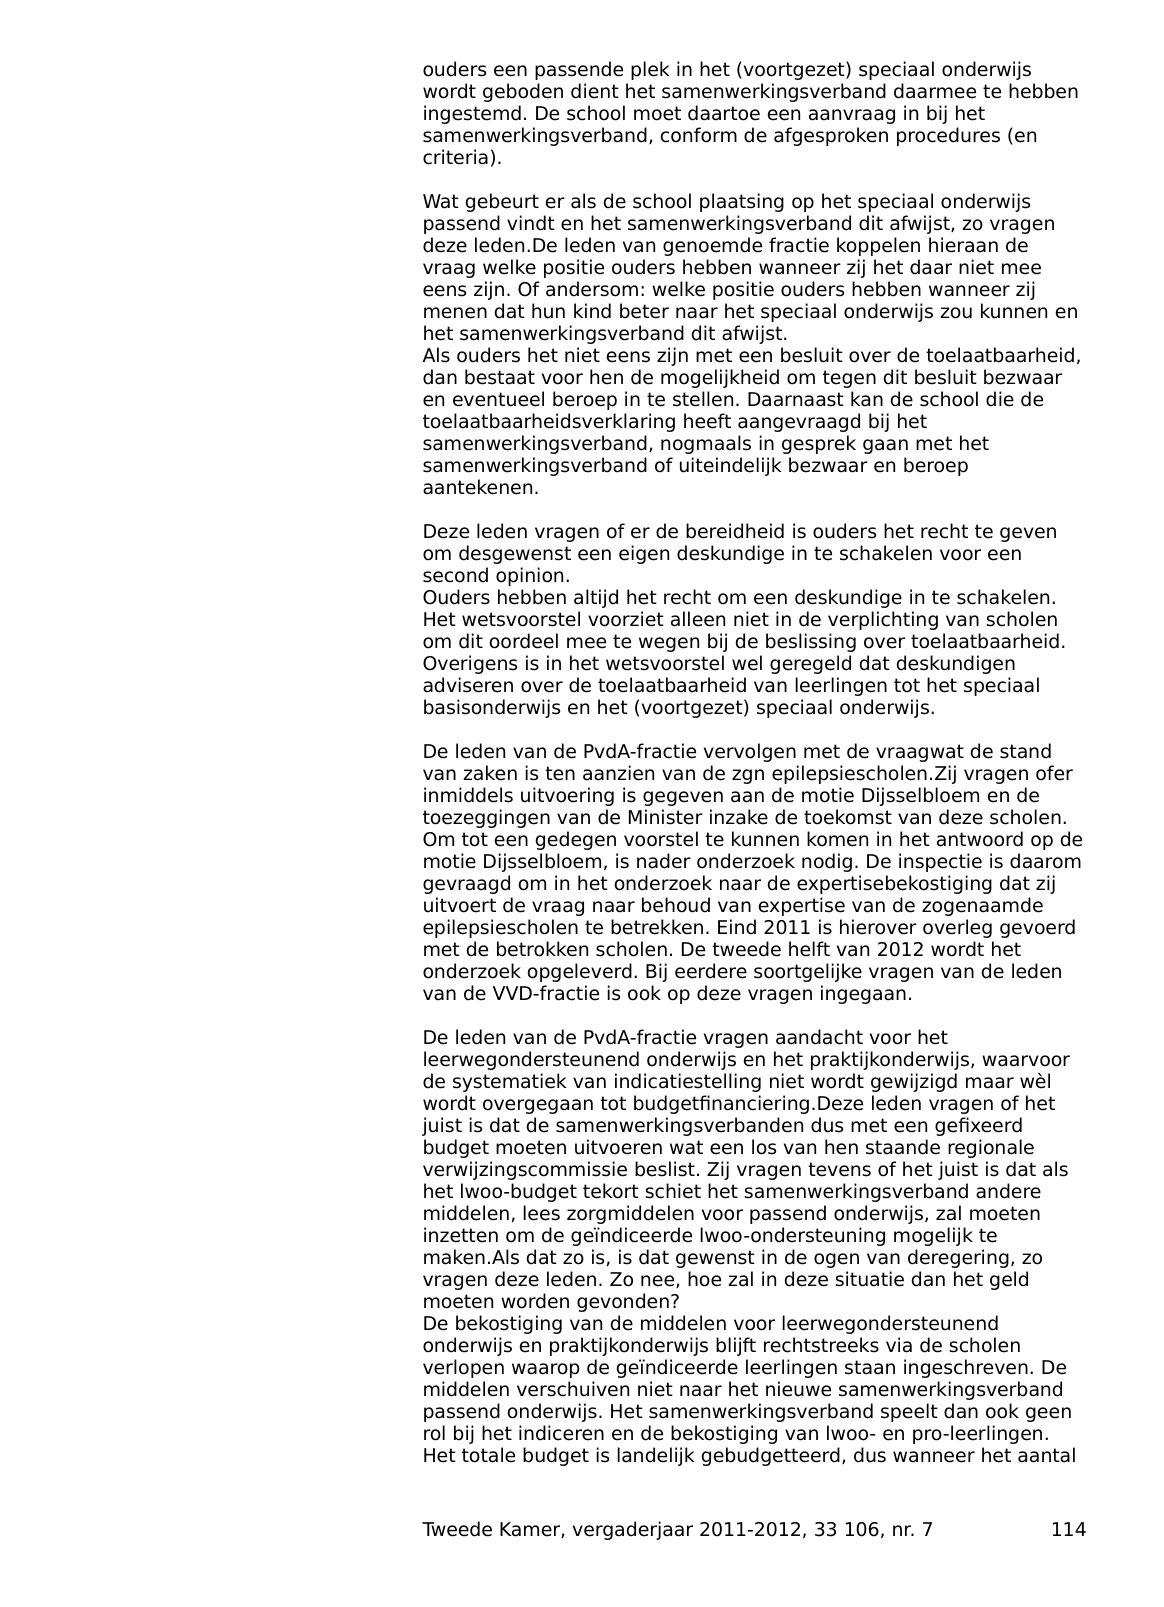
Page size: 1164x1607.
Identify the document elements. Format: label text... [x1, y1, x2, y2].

text Ouders hebben altijd het recht om een deskundige in te schakelen. Het wetsvoorstel voorziet alleen niet in de verplichting van scholen om dit oordeel mee te wegen bij de beslissing over toelaatbaarheid. Overigens is in het wetsvoorstel wel geregeld dat deskundigen adviseren over de toelaatbaarheid van leerlingen tot het speciaal basisonderwijs en het (voortgezet) speciaal onderwijs. [422, 587, 1087, 719]
text De leden van de PvdA-fractie vragen aandacht voor het leerwegondersteunend onderwijs en het praktijkonderwijs, waarvoor de systematiek van indicatiestelling niet wordt gewijzigd maar wèl wordt overgegaan tot budgetfinanciering.Deze leden vragen of het juist is dat de samenwerkingsverbanden dus met een gefixeerd budget moeten uitvoeren wat een los van hen staande regionale verwijzingscommissie beslist. Zij vragen tevens of het juist is dat als het lwoo-budget tekort schiet het samenwerkingsverband andere middelen, lees zorgmiddelen voor passend onderwijs, zal moeten inzetten om de geïndiceerde lwoo-ondersteuning mogelijk te maken.Als dat zo is, is dat gewenst in de ogen van deregering, zo vragen deze leden. Zo nee, hoe zal in deze situatie dan het geld moeten worden gevonden? [422, 1027, 1087, 1313]
text De leden van de PvdA-fractie vervolgen met de vraagwat de stand van zaken is ten aanzien van de zgn epilepsiescholen.Zij vragen ofer inmiddels uitvoering is gegeven aan de motie Dijsselbloem en de toezeggingen van de Minister inzake de toekomst van deze scholen. [422, 741, 1087, 829]
text Als ouders het niet eens zijn met een besluit over de toelaatbaarheid, dan bestaat voor hen de mogelijkheid om tegen dit besluit bezwaar en eventueel beroep in te stellen. Daarnaast kan de school die de toelaatbaarheidsverklaring heeft aangevraagd bij het samenwerkingsverband, nogmaals in gesprek gaan met het samenwerkingsverband of uiteindelijk bezwaar en beroep aantekenen. [422, 345, 1087, 499]
text ouders een passende plek in het (voortgezet) speciaal onderwijs wordt geboden dient het samenwerkingsverband daarmee te hebben ingestemd. De school moet daartoe een aanvraag in bij het samenwerkingsverband, conform de afgesproken procedures (en criteria). [422, 59, 1087, 169]
text Om tot een gedegen voorstel te kunnen komen in het antwoord op de motie Dijsselbloem, is nader onderzoek nodig. De inspectie is daarom gevraagd om in het onderzoek naar de expertisebekostiging dat zij uitvoert de vraag naar behoud van expertise van de zogenaamde epilepsiescholen te betrekken. Eind 2011 is hierover overleg gevoerd met de betrokken scholen. De tweede helft van 2012 wordt het onderzoek opgeleverd. Bij eerdere soortgelijke vragen van de leden van de VVD-fractie is ook op deze vragen ingegaan. [422, 829, 1087, 1005]
text De bekostiging van de middelen voor leerwegondersteunend onderwijs en praktijkonderwijs blijft rechtstreeks via de scholen verlopen waarop de geïndiceerde leerlingen staan ingeschreven. De middelen verschuiven niet naar het nieuwe samenwerkingsverband passend onderwijs. Het samenwerkingsverband speelt dan ook geen rol bij het indiceren en de bekostiging van lwoo- en pro-leerlingen. Het totale budget is landelijk gebudgetteerd, dus wanneer het aantal [422, 1313, 1087, 1467]
text Deze leden vragen of er de bereidheid is ouders het recht te geven om desgewenst een eigen deskundige in te schakelen voor een second opinion. [422, 521, 1087, 587]
text Wat gebeurt er als de school plaatsing op het speciaal onderwijs passend vindt en het samenwerkingsverband dit afwijst, zo vragen deze leden.De leden van genoemde fractie koppelen hieraan de vraag welke positie ouders hebben wanneer zij het daar niet mee eens zijn. Of andersom: welke positie ouders hebben wanneer zij menen dat hun kind beter naar het speciaal onderwijs zou kunnen en het samenwerkingsverband dit afwijst. [422, 191, 1087, 345]
